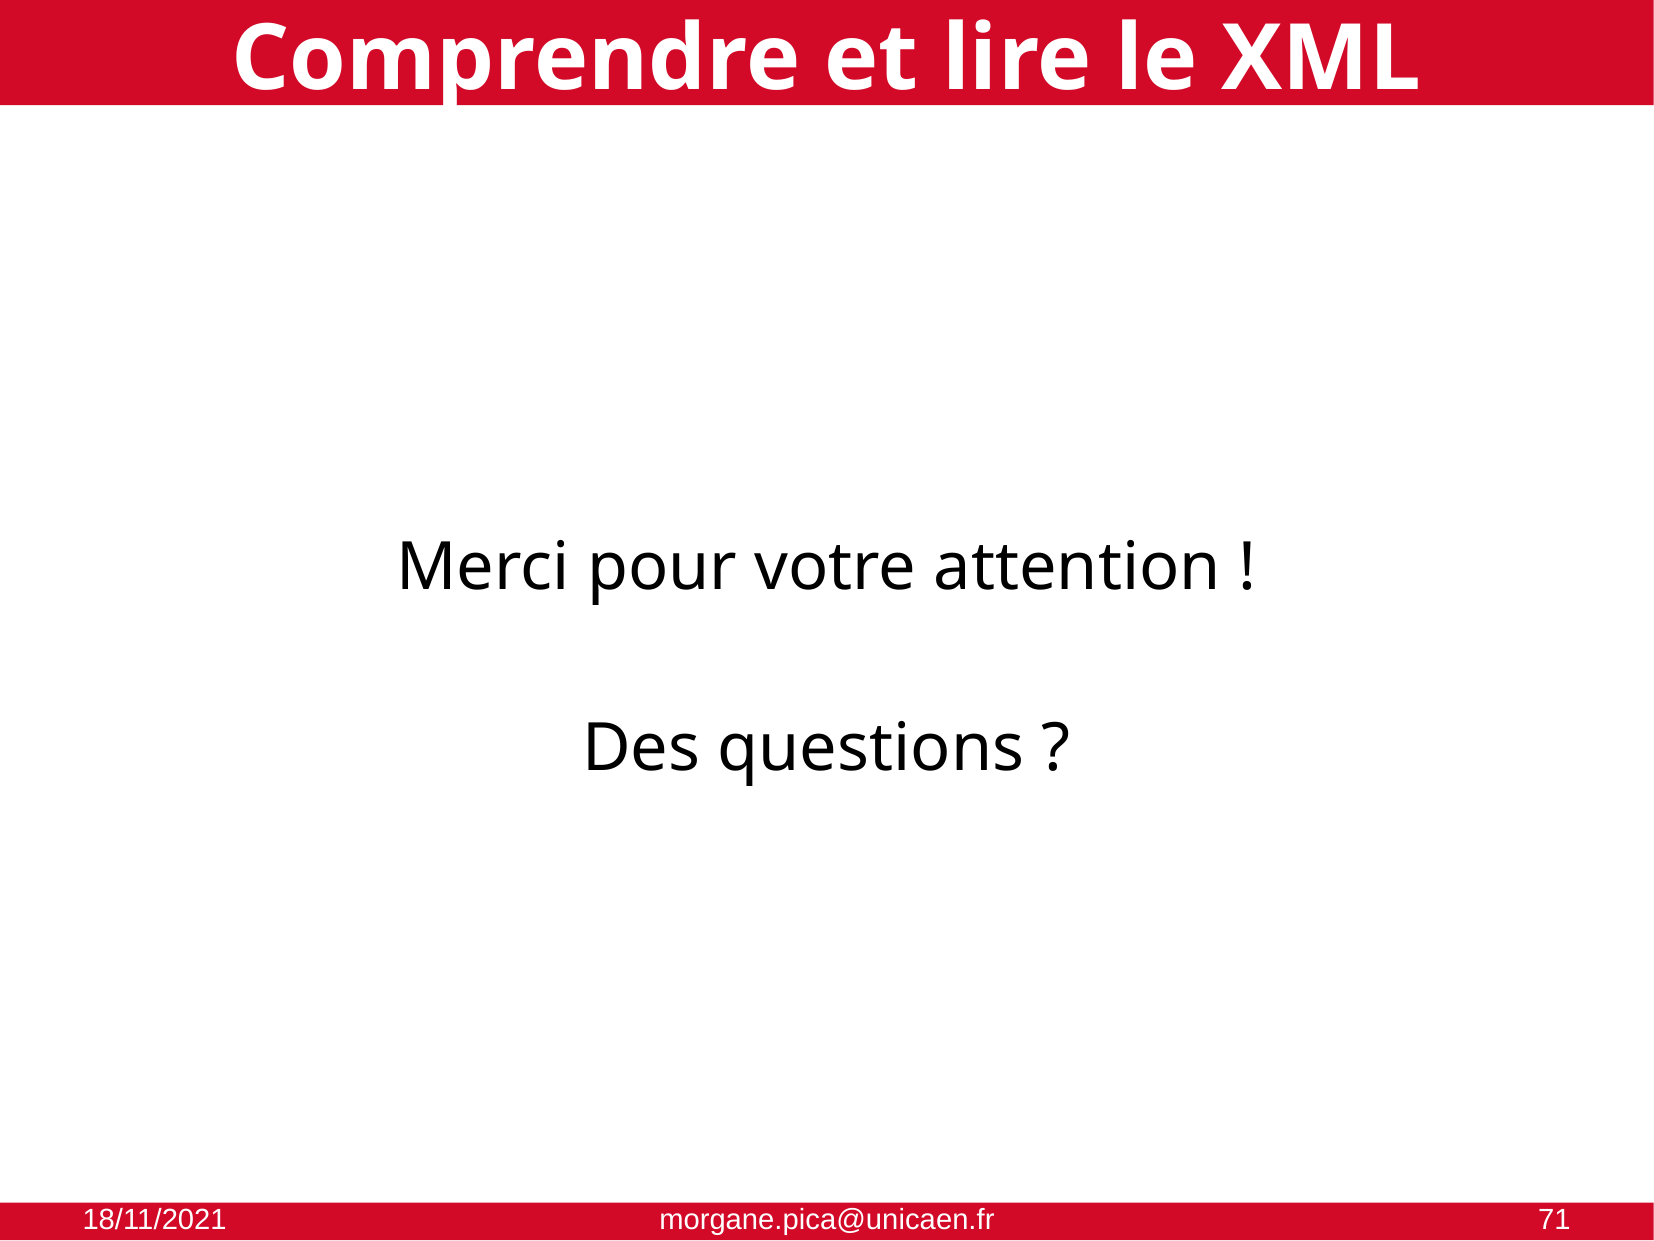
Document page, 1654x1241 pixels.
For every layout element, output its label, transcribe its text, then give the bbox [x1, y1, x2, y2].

text_box Merci pour votre attention ! Des questions ? [349, 510, 1305, 806]
title Comprendre et lire le XML [0, 0, 1654, 108]
